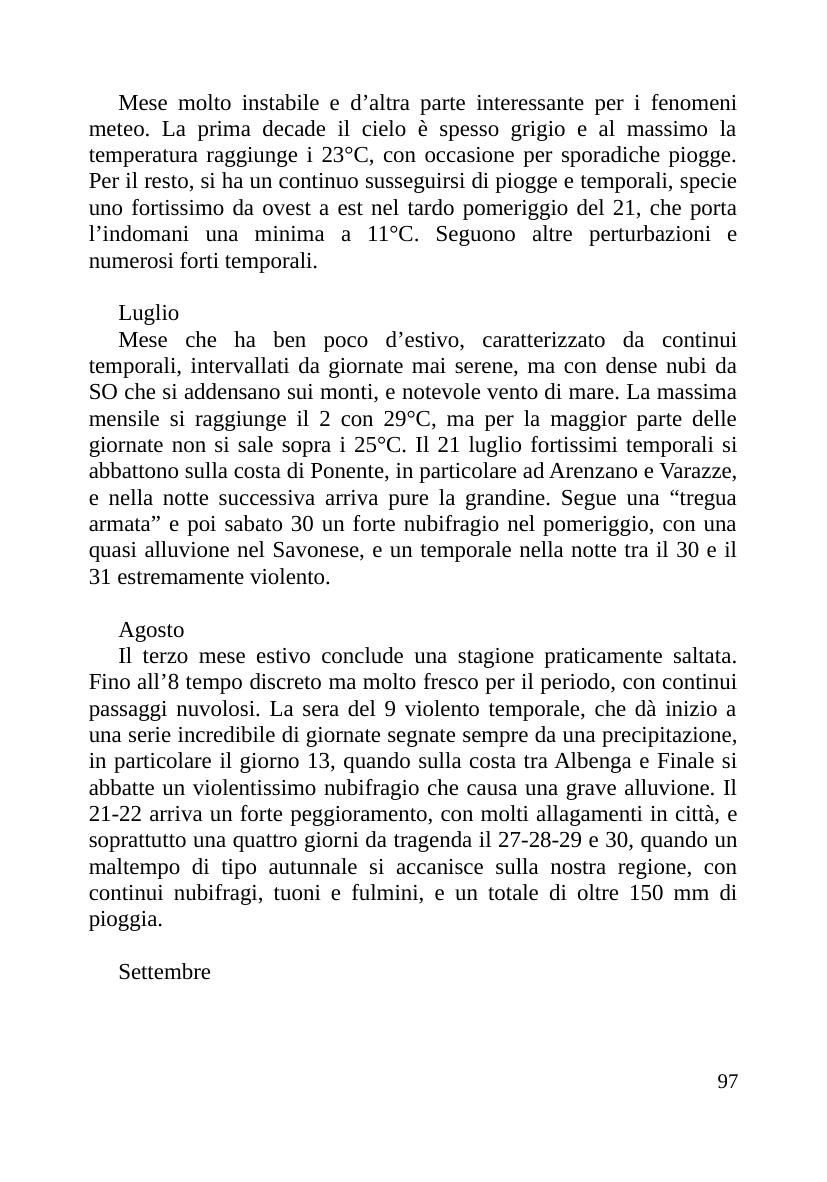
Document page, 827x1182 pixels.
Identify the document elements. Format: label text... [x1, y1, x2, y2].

text Mese molto instabile e d’altra parte interessante per i fenomeni meteo. La prima decade il cielo è spesso grigio e al massimo la temperatura raggiunge i 23°C, con occasione per sporadiche piogge. Per il resto, si ha un continuo susseguirsi di piogge e temporali, specie uno fortissimo da ovest a est nel tardo pomeriggio del 21, che porta l’indomani una minima a 11°C. Seguono altre perturbazioni e numerosi forti temporali. [88, 88, 738, 273]
text Il terzo mese estivo conclude una stagione praticamente saltata. Fino all’8 tempo discreto ma molto fresco per il periodo, con continui passaggi nuvolosi. La sera del 9 violento temporale, che dà inizio a una serie incredibile di giornate segnate sempre da una precipitazione, in particolare il giorno 13, quando sulla costa tra Albenga e Finale si abbatte un violentissimo nubifragio che causa una grave alluvione. Il 21-22 arriva un forte peggioramento, con molti allagamenti in città, e soprattutto una quattro giorni da tragenda il 27-28-29 e 30, quando un maltempo di tipo autunnale si accanisce sulla nostra regione, con continui nubifragi, tuoni e fulmini, e un totale di oltre 150 mm di pioggia. [88, 642, 738, 932]
text Luglio [88, 299, 738, 326]
text Mese che ha ben poco d’estivo, caratterizzato da continui temporali, intervallati da giornate mai serene, ma con dense nubi da SO che si addensano sui monti, e notevole vento di mare. La massima mensile si raggiunge il 2 con 29°C, ma per la maggior parte delle giornate non si sale sopra i 25°C. Il 21 luglio fortissimi temporali si abbattono sulla costa di Ponente, in particolare ad Arenzano e Varazze, e nella notte successiva arriva pure la grandine. Segue una “tregua armata” e poi sabato 30 un forte nubifragio nel pomeriggio, con una quasi alluvione nel Savonese, e un temporale nella notte tra il 30 e il 31 estremamente violento. [88, 326, 738, 589]
text Settembre [88, 958, 738, 984]
text Agosto [88, 616, 738, 642]
